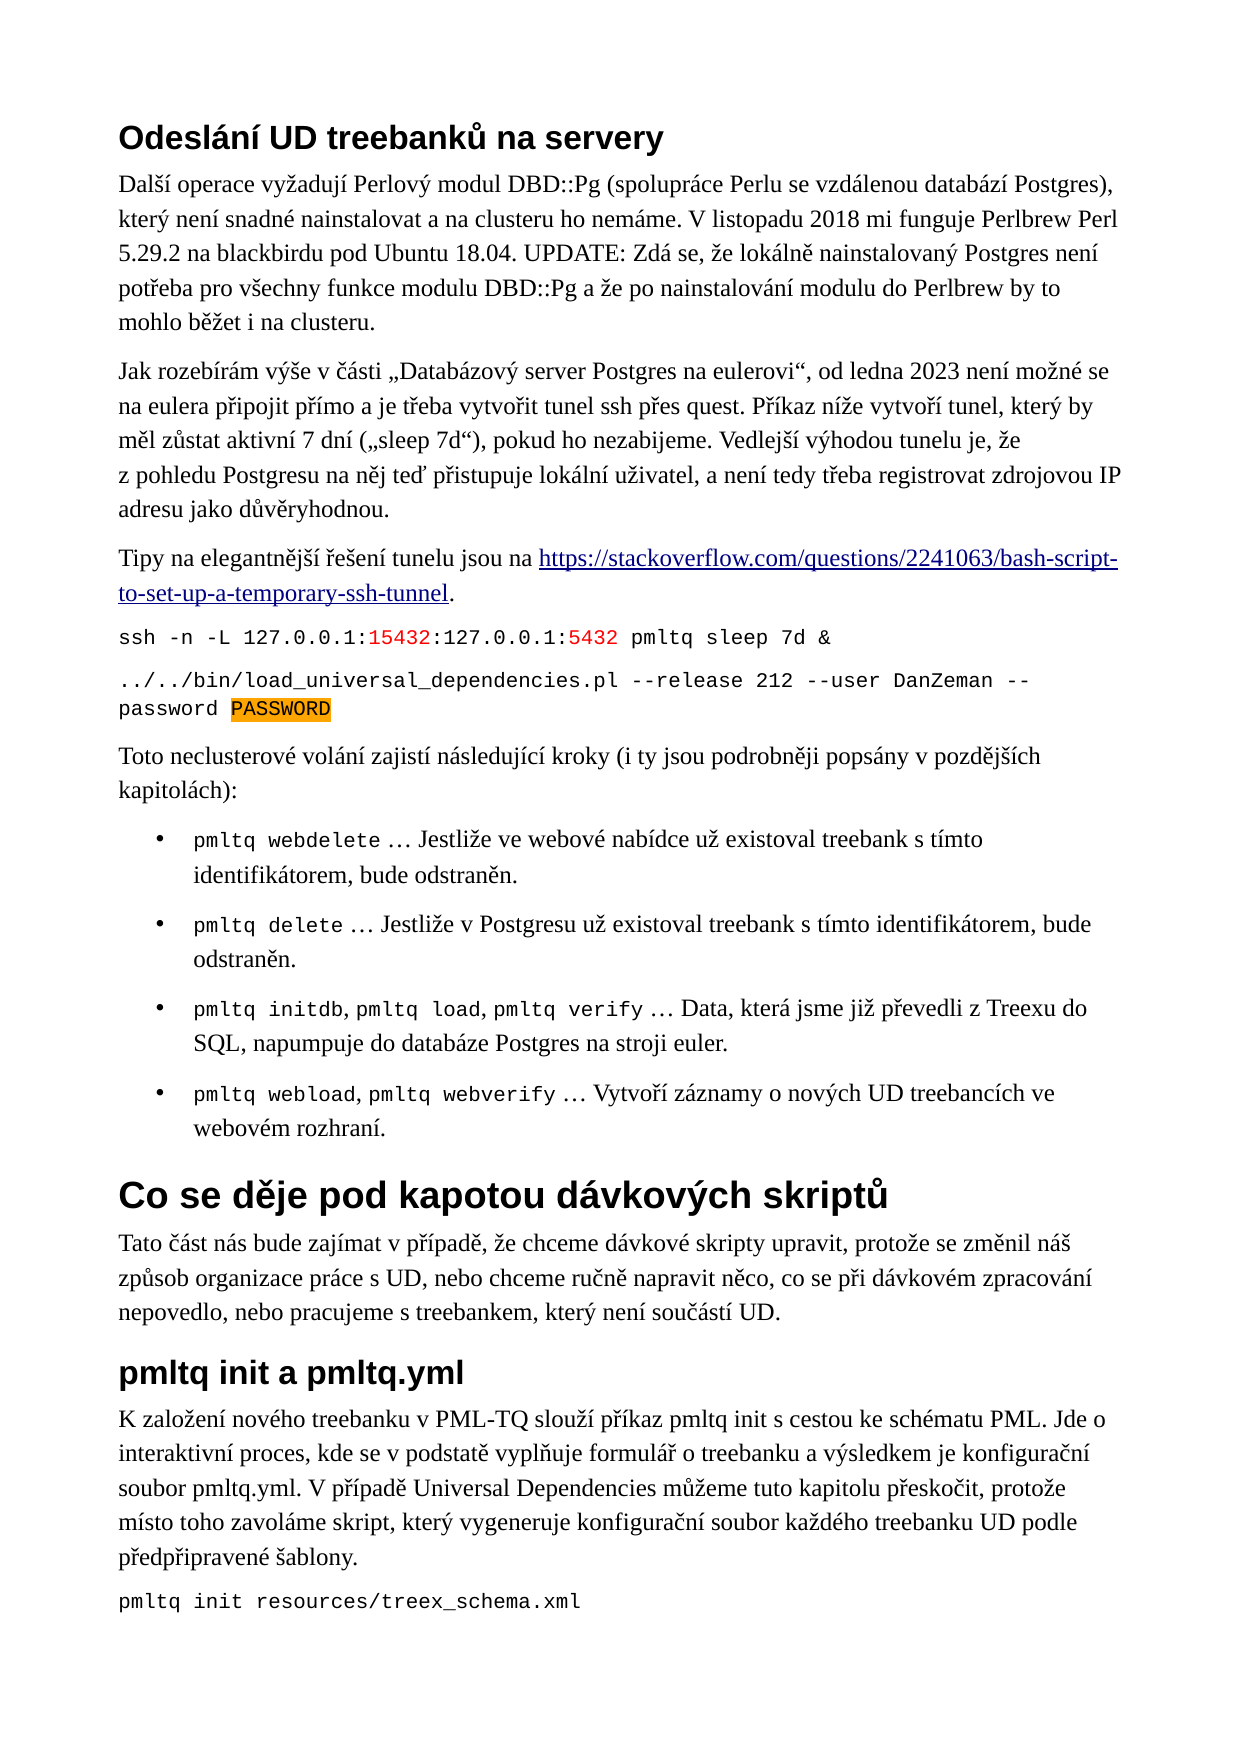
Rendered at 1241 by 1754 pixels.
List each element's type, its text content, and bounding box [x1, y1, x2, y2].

subtitle Odeslání UD treebanků na servery [118, 118, 1122, 157]
list pmltq initdb, pmltq load, pmltq verify … Data, která jsme již převedli z Treexu do SQL, napumpuje do databáze Postgres na stroji euler. [156, 993, 1122, 1057]
text Jak rozebírám výše v části „Databázový server Postgres na eulerovi“, od ledna 2023 není možné se na eulera připojit přímo a je třeba vytvořit tunel ssh přes quest. Příkaz níže vytvoří tunel, který by měl zůstat aktivní 7 dní („sleep 7d“), pokud ho nezabijeme. Vedlejší výhodou tunelu je, že z pohledu Postgresu na něj teď přistupuje lokální uživatel, a není tedy třeba registrovat zdrojovou IP adresu jako důvěryhodnou. [118, 356, 1122, 523]
list pmltq delete … Jestliže v Postgresu už existoval treebank s tímto identifikátorem, bude odstraněn. [156, 909, 1122, 973]
text ssh -n -L 127.0.0.1:15432:127.0.0.1:5432 pmltq sleep 7d & [118, 627, 1122, 650]
text pmltq init resources/treex_schema.xml [118, 1591, 1122, 1614]
text K založení nového treebanku v PML-TQ slouží příkaz pmltq init s cestou ke schématu PML. Jde o interaktivní proces, kde se v podstatě vyplňuje formulář o treebanku a výsledkem je konfigurační soubor pmltq.yml. V případě Universal Dependencies můžeme tuto kapitolu přeskočit, protože místo toho zavoláme skript, který vygeneruje konfigurační soubor každého treebanku UD podle předpřipravené šablony. [118, 1404, 1122, 1571]
list pmltq webload, pmltq webverify … Vytvoří záznamy o nových UD treebancích ve webovém rozhraní. [156, 1078, 1122, 1142]
subtitle Co se děje pod kapotou dávkových skriptů [118, 1172, 1122, 1216]
text Toto neclusterové volání zajistí následující kroky (i ty jsou podrobněji popsány v pozdějších kapitolách): [118, 741, 1122, 804]
text Další operace vyžadují Perlový modul DBD::Pg (spolupráce Perlu se vzdálenou databází Postgres), který není snadné nainstalovat a na clusteru ho nemáme. V listopadu 2018 mi funguje Perlbrew Perl 5.29.2 na blackbirdu pod Ubuntu 18.04. UPDATE: Zdá se, že lokálně nainstalovaný Postgres není potřeba pro všechny funkce modulu DBD::Pg a že po nainstalování modulu do Perlbrew by to mohlo běžet i na clusteru. [118, 169, 1122, 336]
subtitle pmltq init a pmltq.yml [118, 1353, 1122, 1391]
text ../../bin/load_universal_dependencies.pl --release 212 --user DanZeman --password PASSWORD [118, 670, 1122, 722]
text Tipy na elegantnější řešení tunelu jsou na https://stackoverflow.com/questions/2241063/bash-script-to-set-up-a-temporary-ssh-tunnel. [118, 543, 1122, 606]
list pmltq webdelete … Jestliže ve webové nabídce už existoval treebank s tímto identifikátorem, bude odstraněn. [156, 824, 1122, 888]
text Tato část nás bude zajímat v případě, že chceme dávkové skripty upravit, protože se změnil náš způsob organizace práce s UD, nebo chceme ručně napravit něco, co se při dávkovém zpracování nepovedlo, nebo pracujeme s treebankem, který není součástí UD. [118, 1228, 1122, 1326]
